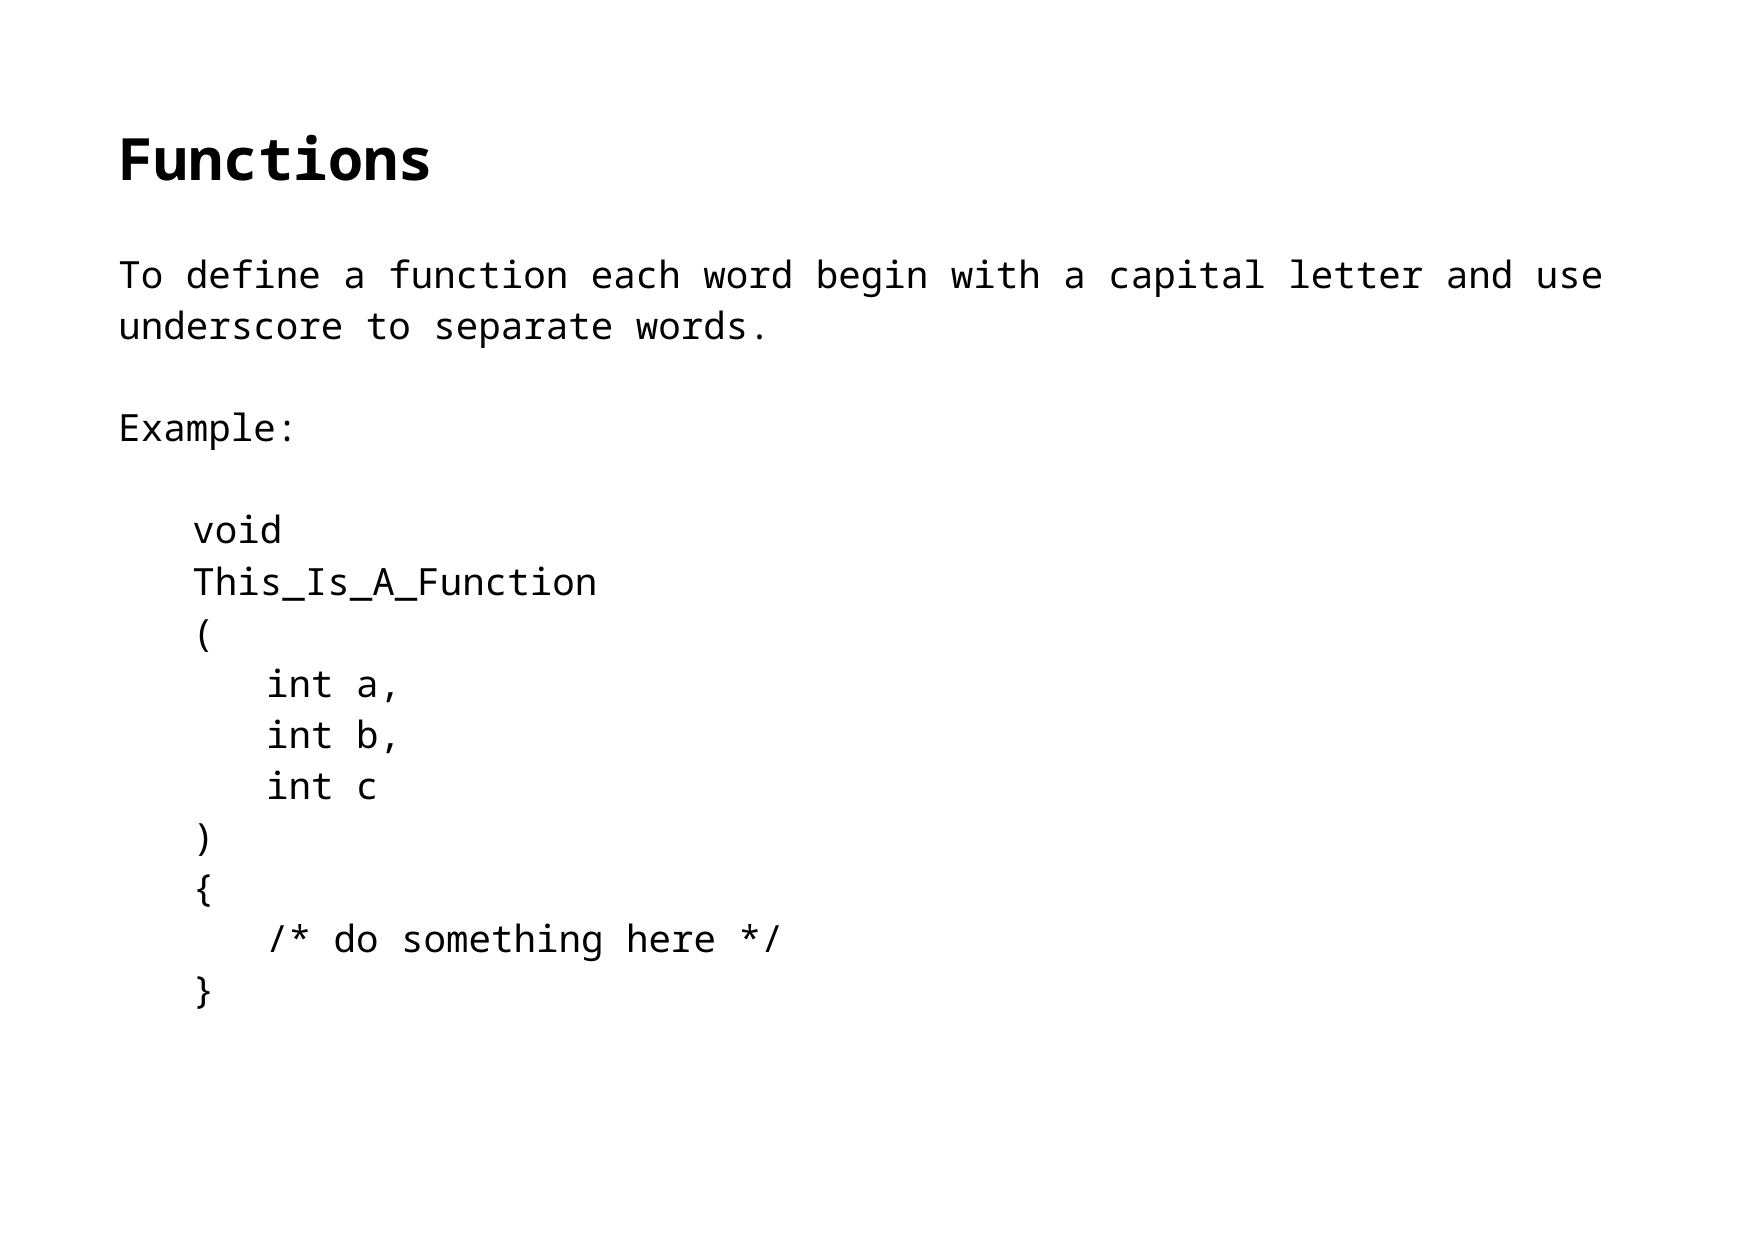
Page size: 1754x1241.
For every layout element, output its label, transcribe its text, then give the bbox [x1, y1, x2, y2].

text { [118, 861, 1636, 912]
text Functions [118, 118, 1636, 198]
text ( [118, 606, 1636, 657]
text ) [118, 810, 1636, 861]
text int c [118, 759, 1636, 810]
text To define a function each word begin with a capital letter and use underscore to separate words. [118, 249, 1636, 351]
text This_Is_A_Function [118, 555, 1636, 606]
text void [118, 504, 1636, 555]
text } [118, 963, 1636, 1014]
text int a, [118, 657, 1636, 708]
text /* do something here */ [118, 912, 1636, 963]
text Example: [118, 402, 1636, 453]
text int b, [118, 708, 1636, 759]
